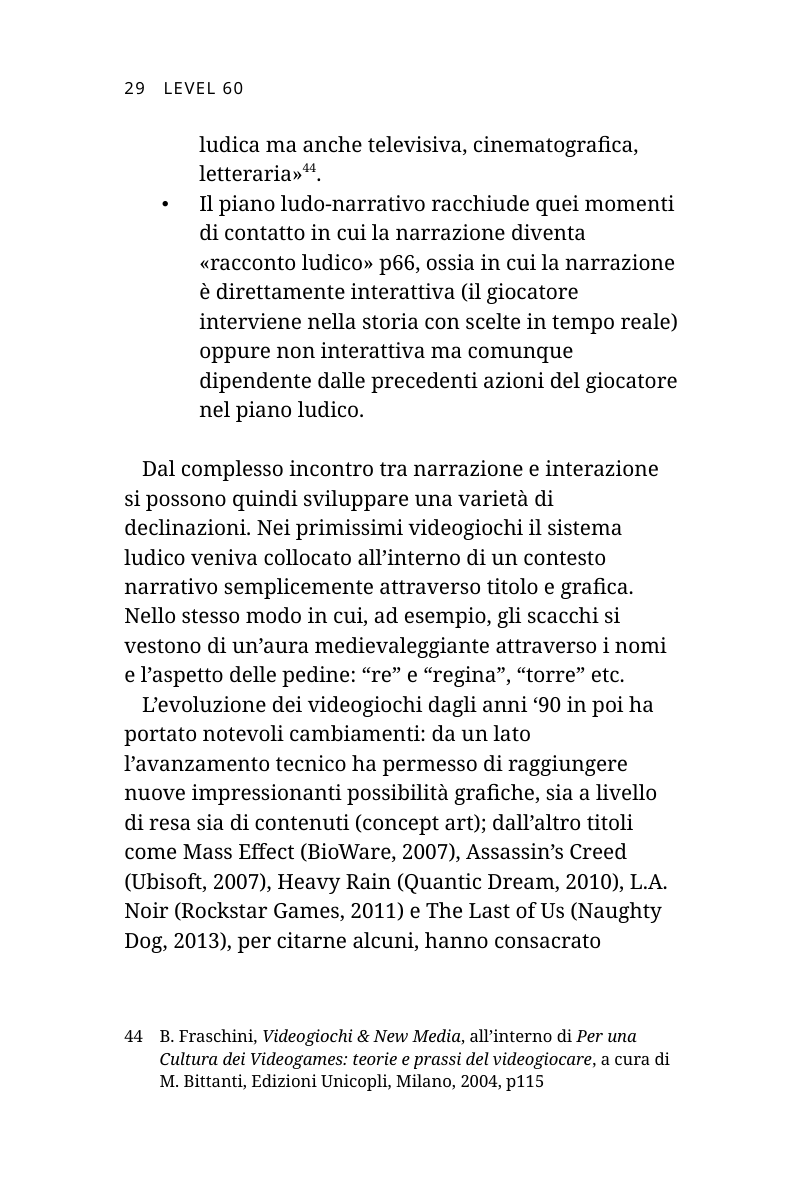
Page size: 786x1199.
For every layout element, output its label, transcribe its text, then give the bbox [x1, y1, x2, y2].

text L’evoluzione dei videogiochi dagli anni ‘90 in poi ha portato notevoli cambiamenti: da un lato l’avanzamento tecnico ha permesso di raggiungere nuove impressionanti possibilità grafiche, sia a livello di resa sia di contenuti (concept art); dall’altro titoli come Mass Effect (BioWare, 2007), Assassin’s Creed (Ubisoft, 2007), Heavy Rain (Quantic Dream, 2010), L.A. Noir (Rockstar Games, 2011) e The Last of Us (Naughty Dog, 2013), per citarne alcuni, hanno consacrato [124, 689, 679, 954]
list ludica ma anche televisiva, cinematografica, letteraria». [162, 129, 679, 188]
list Il piano ludo-narrativo racchiude quei momenti di contatto in cui la narrazione diventa «racconto ludico» p66, ossia in cui la narrazione è direttamente interattiva (il giocatore interviene nella storia con scelte in tempo reale) oppure non interattiva ma comunque dipendente dalle precedenti azioni del giocatore nel piano ludico. [162, 188, 679, 424]
list B. Fraschini, Videogiochi & New Media, all’interno di Per una Cultura dei Videogames: teorie e prassi del videogiocare, a cura di M. Bittanti, Edizioni Unicopli, Milano, 2004, p115 [124, 1024, 679, 1093]
text Dal complesso incontro tra narrazione e interazione si possono quindi sviluppare una varietà di declinazioni. Nei primissimi videogiochi il sistema ludico veniva collocato all’interno di un contesto narrativo semplicemente attraverso titolo e grafica. Nello stesso modo in cui, ad esempio, gli scacchi si vestono di un’aura medievaleggiante attraverso i nomi e l’aspetto delle pedine: “re” e “regina”, “torre” etc. [124, 453, 679, 689]
